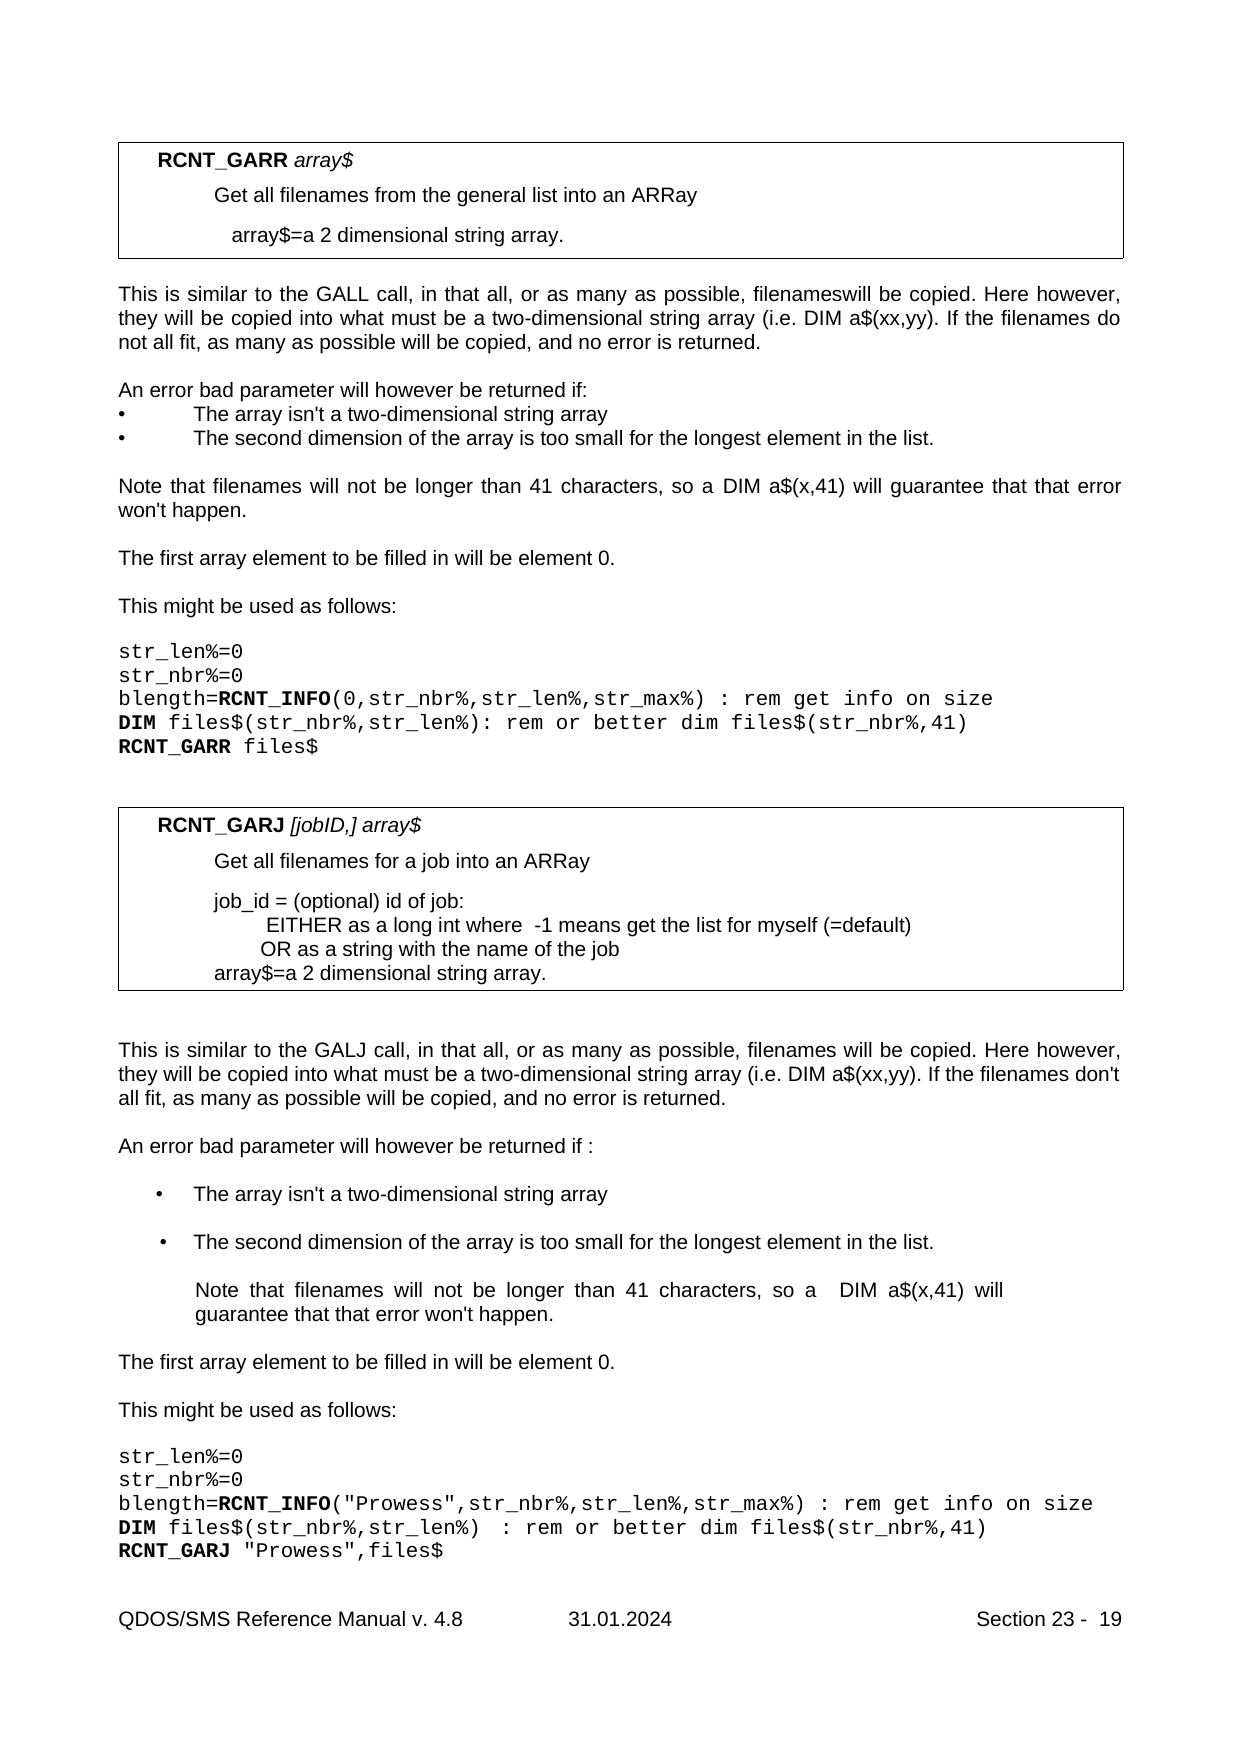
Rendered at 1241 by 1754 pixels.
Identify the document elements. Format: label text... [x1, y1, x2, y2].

table_header [1087, 143, 1123, 177]
table_cell [151, 177, 208, 217]
text blength=RCNT_INFO("Prowess",str_nbr%,str_len%,str_max%) : rem get info on size [118, 1493, 1122, 1517]
text str_nbr%=0 [118, 1469, 1122, 1493]
text DIM files$(str_nbr%,str_len%) : rem or better dim files$(str_nbr%,41) [118, 1517, 1122, 1540]
text DIM files$(str_nbr%,str_len%): rem or better dim files$(str_nbr%,41) [118, 712, 1122, 736]
table_cell [119, 883, 151, 990]
text str_len%=0 [118, 1446, 1122, 1469]
text The first array element to be filled in will be element 0. [118, 546, 1122, 569]
list The second dimension of the array is too small for the longest element in the list. [159, 1230, 1004, 1254]
text str_len%=0 [118, 641, 1122, 665]
table_cell [151, 218, 208, 258]
text This might be used as follows: [118, 593, 1122, 617]
text This might be used as follows: [118, 1398, 1122, 1422]
table_cell array$=a 2 dimensional string array. [208, 218, 1087, 258]
table_cell Get all filenames for a job into an ARRay [208, 843, 1087, 883]
text RCNT_GARJ "Prowess",files$ [118, 1540, 1122, 1564]
list Note that filenames will not be longer than 41 characters, so a DIM a$(x,41) will guarantee that that error won't happen. [159, 1278, 1004, 1326]
table_header RCNT_GARR array$ [151, 143, 1087, 177]
table_header [1087, 808, 1123, 843]
table_cell [119, 218, 151, 258]
text blength=RCNT_INFO(0,str_nbr%,str_len%,str_max%) : rem get info on size [118, 688, 1122, 712]
list The second dimension of the array is too small for the longest element in the list. [118, 426, 1122, 450]
list The array isn't a two-dimensional string array [118, 402, 1122, 426]
table_cell [1087, 883, 1123, 990]
table_cell [151, 843, 208, 883]
table_cell [1087, 843, 1123, 883]
text An error bad parameter will however be returned if: [118, 378, 1122, 402]
table_cell job_id = (optional) id of job: EITHER as a long int where -1 means get the list for myself (=default) OR as a string with the name of the job array$=a 2 dimensional string array. [208, 883, 1087, 990]
text RCNT_GARR files$ [118, 736, 1122, 759]
text An error bad parameter will however be returned if : [118, 1134, 1122, 1158]
table_cell [119, 843, 151, 883]
table_cell [151, 883, 208, 990]
table_cell Get all filenames from the general list into an ARRay [208, 177, 1087, 217]
table_cell [1087, 177, 1123, 217]
table_cell [1087, 218, 1123, 258]
text The first array element to be filled in will be element 0. [118, 1350, 1122, 1374]
list Note that filenames will not be longer than 41 characters, so a DIM a$(x,41) will guarantee that that error won't happen. [118, 474, 1122, 522]
table_header [119, 808, 151, 843]
table_header [119, 143, 151, 177]
table_header RCNT_GARJ [jobID,] array$ [151, 808, 1087, 843]
table_cell [119, 177, 151, 217]
text str_nbr%=0 [118, 665, 1122, 688]
list The array isn't a two-dimensional string array [156, 1182, 1122, 1206]
text This is similar to the GALJ call, in that all, or as many as possible, filenames will be copied. Here however, they will be copied into what must be a two-dimensional string array (i.e. DIM a$(xx,yy). If the filenames don't all fit, as many as possible will be copied, and no error is returned. [118, 1038, 1122, 1110]
text This is similar to the GALL call, in that all, or as many as possible, filenameswill be copied. Here however, they will be copied into what must be a two-dimensional string array (i.e. DIM a$(xx,yy). If the filenames do not all fit, as many as possible will be copied, and no error is returned. [118, 282, 1122, 354]
